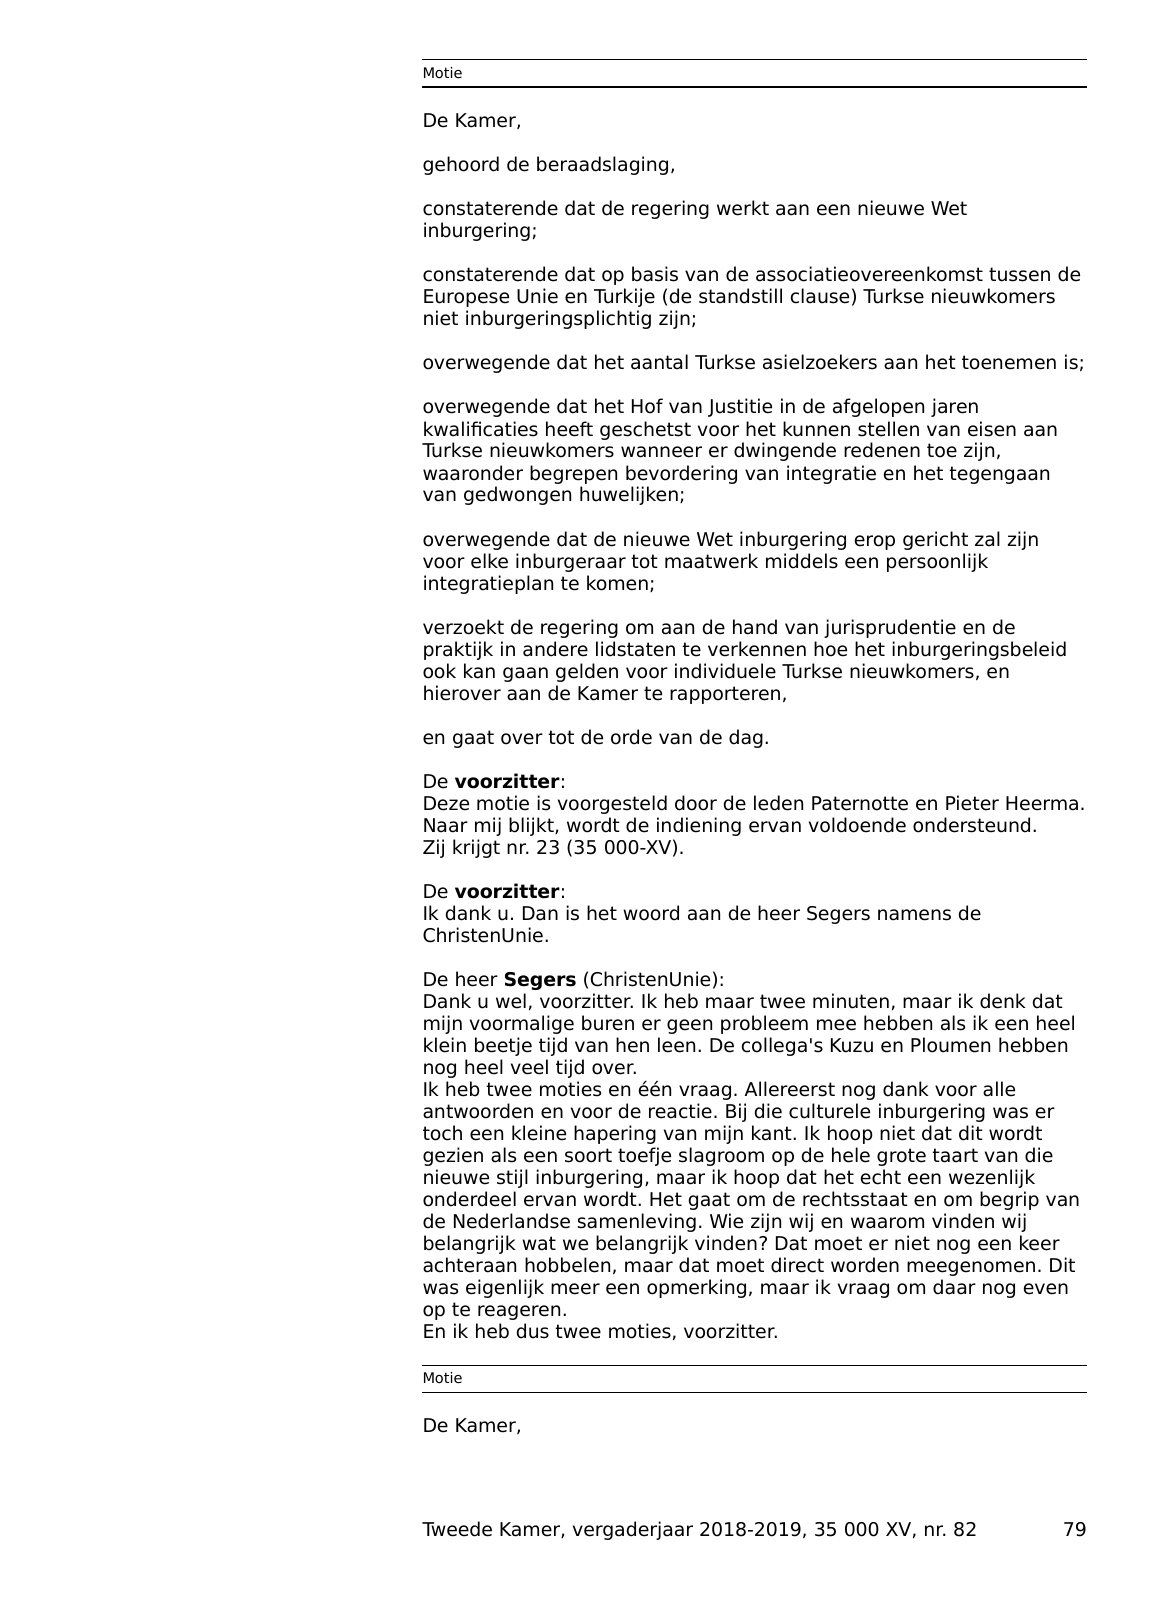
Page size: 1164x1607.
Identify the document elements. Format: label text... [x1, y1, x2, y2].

text overwegende dat de nieuwe Wet inburgering erop gericht zal zijn voor elke inburgeraar tot maatwerk middels een persoonlijk integratieplan te komen; [422, 528, 1087, 594]
text overwegende dat het aantal Turkse asielzoekers aan het toenemen is; [422, 352, 1087, 374]
text constaterende dat op basis van de associatieovereenkomst tussen de Europese Unie en Turkije (de standstill clause) Turkse nieuwkomers niet inburgeringsplichtig zijn; [422, 264, 1087, 330]
table_header Motie [422, 1366, 1087, 1392]
text en gaat over tot de orde van de dag. [422, 727, 1087, 749]
text constaterende dat de regering werkt aan een nieuwe Wet inburgering; [422, 198, 1087, 242]
text De Kamer, [422, 110, 1087, 132]
text overwegende dat het Hof van Justitie in de afgelopen jaren kwalificaties heeft geschetst voor het kunnen stellen van eisen aan Turkse nieuwkomers wanneer er dwingende redenen toe zijn, waaronder begrepen bevordering van integratie en het tegengaan van gedwongen huwelijken; [422, 396, 1087, 506]
text Dank u wel, voorzitter. Ik heb maar twee minuten, maar ik denk dat mijn voormalige buren er geen probleem mee hebben als ik een heel klein beetje tijd van hen leen. De collega's Kuzu en Ploumen hebben nog heel veel tijd over. [422, 991, 1087, 1079]
text gehoord de beraadslaging, [422, 154, 1087, 176]
text Ik dank u. Dan is het woord aan de heer Segers namens de ChristenUnie. [422, 903, 1087, 947]
text verzoekt de regering om aan de hand van jurisprudentie en de praktijk in andere lidstaten te verkennen hoe het inburgeringsbeleid ook kan gaan gelden voor individuele Turkse nieuwkomers, en hierover aan de Kamer te rapporteren, [422, 617, 1087, 704]
text Zij krijgt nr. 23 (35 000-XV). [422, 837, 1087, 859]
text Deze motie is voorgesteld door de leden Paternotte en Pieter Heerma. Naar mij blijkt, wordt de indiening ervan voldoende ondersteund. [422, 793, 1087, 837]
text De voorzitter: [422, 771, 1087, 793]
text Ik heb twee moties en één vraag. Allereerst nog dank voor alle antwoorden en voor de reactie. Bij die culturele inburgering was er toch een kleine hapering van mijn kant. Ik hoop niet dat dit wordt gezien als een soort toefje slagroom op de hele grote taart van die nieuwe stijl inburgering, maar ik hoop dat het echt een wezenlijk onderdeel ervan wordt. Het gaat om de rechtsstaat en om begrip van de Nederlandse samenleving. Wie zijn wij en waarom vinden wij belangrijk wat we belangrijk vinden? Dat moet er niet nog een keer achteraan hobbelen, maar dat moet direct worden meegenomen. Dit was eigenlijk meer een opmerking, maar ik vraag om daar nog even op te reageren. [422, 1079, 1087, 1321]
text De voorzitter: [422, 881, 1087, 903]
text En ik heb dus twee moties, voorzitter. [422, 1321, 1087, 1343]
text De heer Segers (ChristenUnie): [422, 969, 1087, 991]
table_header Motie [422, 60, 1087, 86]
text De Kamer, [422, 1415, 1087, 1437]
